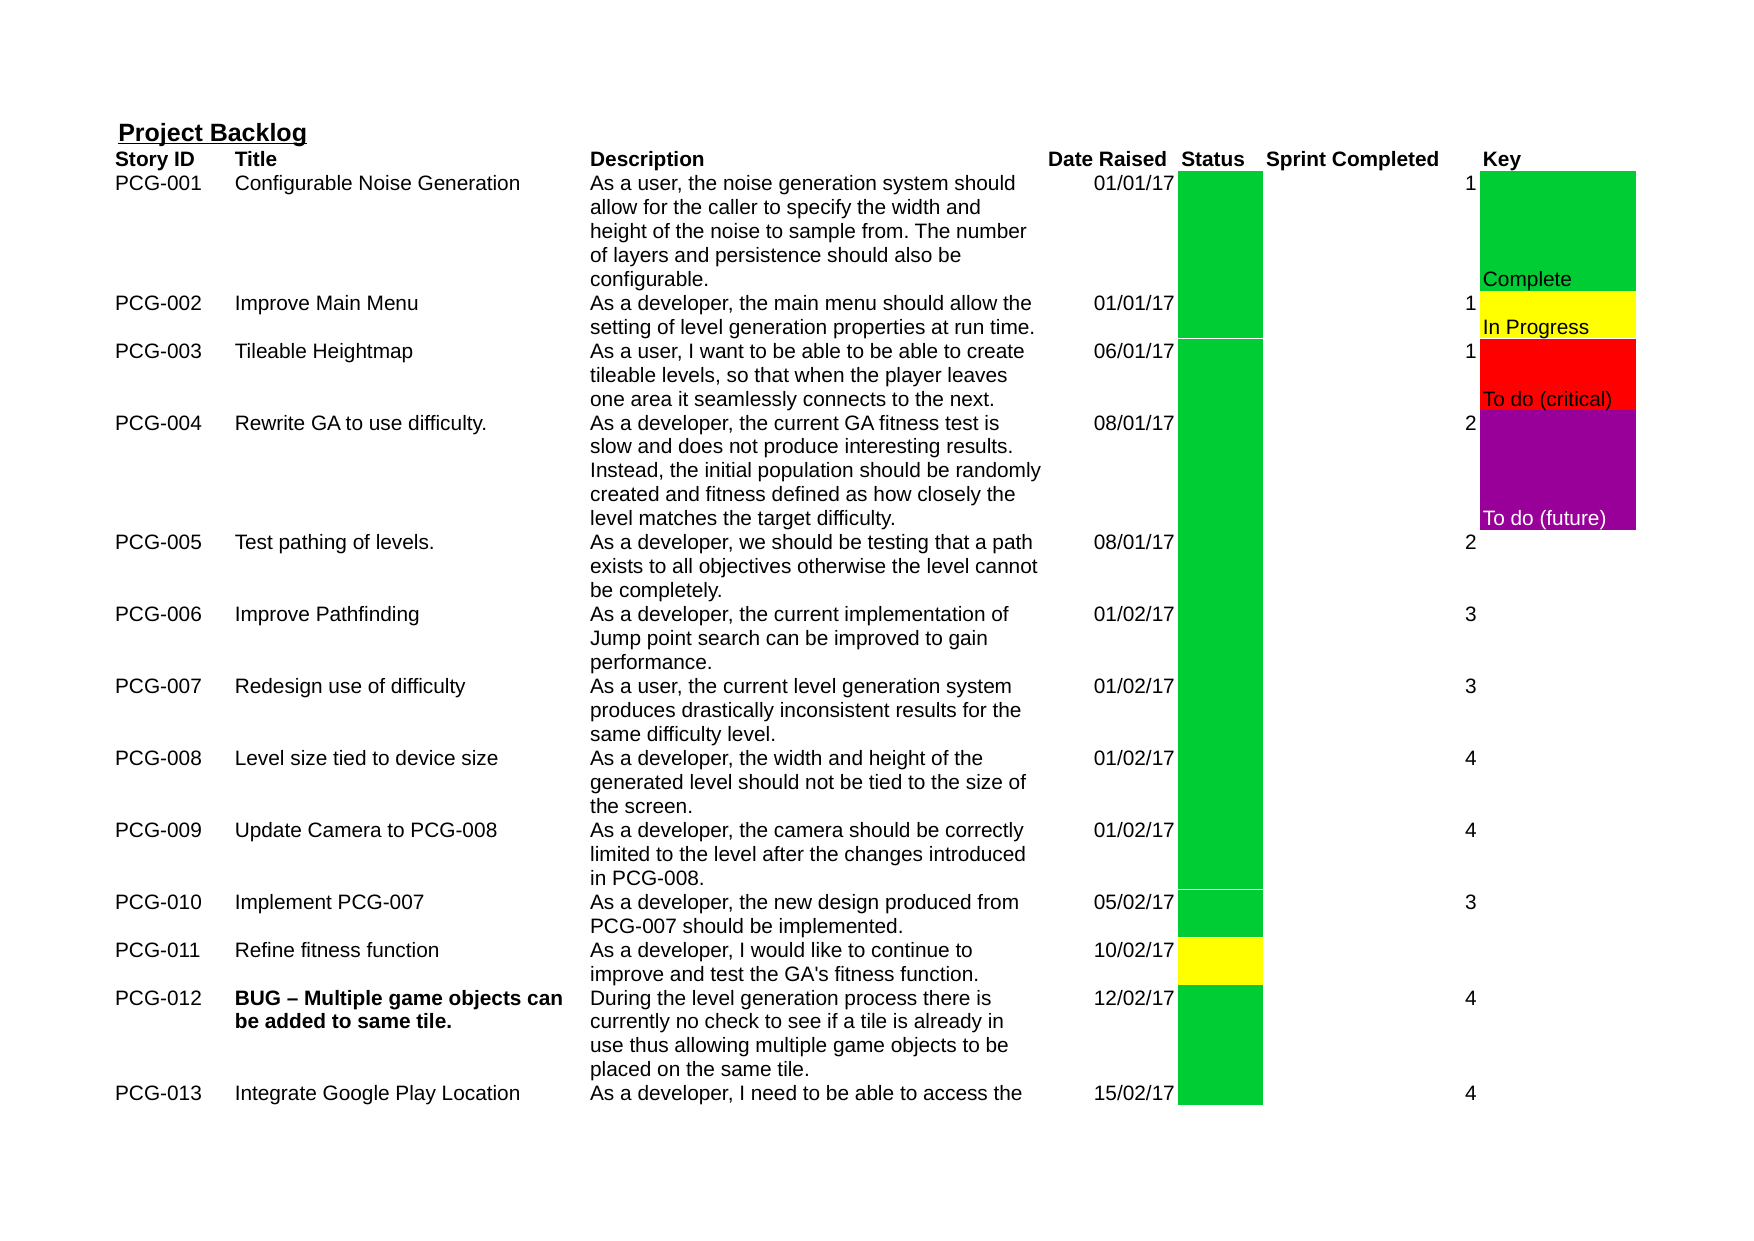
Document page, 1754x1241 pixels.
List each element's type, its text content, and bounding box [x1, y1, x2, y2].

table_cell 4 [1263, 985, 1479, 1081]
table_cell Improve Main Menu [231, 291, 587, 338]
table_cell PCG-001 [112, 171, 231, 291]
table_cell 2 [1263, 530, 1479, 602]
table_cell 08/01/17 [1045, 410, 1178, 530]
table_cell Rewrite GA to use difficulty. [231, 410, 587, 530]
table_cell 3 [1263, 890, 1479, 937]
table_cell PCG-003 [112, 339, 231, 410]
table_cell 4 [1263, 746, 1479, 818]
table_cell As a developer, the new design produced from PCG-007 should be implemented. [587, 890, 1045, 937]
table_cell [1480, 985, 1636, 1081]
table_cell 05/02/17 [1045, 890, 1178, 937]
table_cell 1 [1263, 339, 1479, 410]
table_cell [1178, 985, 1263, 1081]
table_header Title [231, 147, 587, 171]
table_cell PCG-009 [112, 818, 231, 889]
table_cell PCG-005 [112, 530, 231, 602]
table_cell PCG-004 [112, 410, 231, 530]
table_cell 01/01/17 [1045, 171, 1178, 291]
table_cell 01/01/17 [1045, 291, 1178, 338]
table_cell [1480, 746, 1636, 818]
table_cell [1178, 746, 1263, 818]
table_cell 12/02/17 [1045, 985, 1178, 1081]
table_cell [1480, 818, 1636, 889]
table_cell During the level generation process there is currently no check to see if a tile is already in use thus allowing multiple game objects to be placed on the same tile. [587, 985, 1045, 1081]
table_cell 01/02/17 [1045, 602, 1178, 674]
table_cell PCG-006 [112, 602, 231, 674]
table_cell 06/01/17 [1045, 339, 1178, 410]
table_cell 1 [1263, 171, 1479, 291]
table_cell To do (critical) [1480, 339, 1636, 410]
table_cell [1178, 339, 1263, 410]
table_cell 10/02/17 [1045, 938, 1178, 985]
table_cell As a developer, we should be testing that a path exists to all objectives otherwise the level cannot be completely. [587, 530, 1045, 602]
table_header Date Raised [1045, 147, 1178, 171]
table_header Story ID [112, 147, 231, 171]
table_cell Configurable Noise Generation [231, 171, 587, 291]
table_cell [1178, 674, 1263, 746]
table_cell Improve Pathfinding [231, 602, 587, 674]
table_cell Refine fitness function [231, 938, 587, 985]
table_cell As a developer, I would like to continue to improve and test the GA's fitness function. [587, 938, 1045, 985]
table_cell [1178, 938, 1263, 985]
table_cell [1480, 602, 1636, 674]
table_cell As a developer, the camera should be correctly limited to the level after the changes introduced in PCG-008. [587, 818, 1045, 889]
table_cell Tileable Heightmap [231, 339, 587, 410]
table_cell [1480, 890, 1636, 937]
table_cell 1 [1263, 291, 1479, 338]
table_cell Level size tied to device size [231, 746, 587, 818]
table_cell [1178, 602, 1263, 674]
table_cell Test pathing of levels. [231, 530, 587, 602]
table_cell [1178, 171, 1263, 291]
table_cell [1178, 530, 1263, 602]
table_cell To do (future) [1480, 410, 1636, 530]
table_cell 4 [1263, 1081, 1479, 1105]
table_cell [1178, 410, 1263, 530]
table_cell 4 [1263, 818, 1479, 889]
table_cell [1178, 818, 1263, 889]
table_cell PCG-002 [112, 291, 231, 338]
table_cell Update Camera to PCG-008 [231, 818, 587, 889]
table_cell In Progress [1480, 291, 1636, 338]
table_cell [1178, 291, 1263, 338]
table_cell [1178, 890, 1263, 937]
table_cell [1178, 1081, 1263, 1105]
table_cell 01/02/17 [1045, 818, 1178, 889]
table_cell PCG-013 [112, 1081, 231, 1105]
table_cell Implement PCG-007 [231, 890, 587, 937]
table_cell BUG – Multiple game objects can be added to same tile. [231, 985, 587, 1081]
table_cell 01/02/17 [1045, 674, 1178, 746]
table_cell As a user, the current level generation system produces drastically inconsistent results for the same difficulty level. [587, 674, 1045, 746]
table_cell [1480, 530, 1636, 602]
table_cell [1480, 938, 1636, 985]
table_cell PCG-010 [112, 890, 231, 937]
text Project Backlog [118, 118, 1636, 147]
table_cell 15/02/17 [1045, 1081, 1178, 1105]
table_cell Integrate Google Play Location [231, 1081, 587, 1105]
table_header Key [1480, 147, 1636, 171]
table_cell Complete [1480, 171, 1636, 291]
table_cell 3 [1263, 674, 1479, 746]
table_cell Redesign use of difficulty [231, 674, 587, 746]
table_cell [1263, 938, 1479, 985]
table_cell [1480, 1081, 1636, 1105]
table_cell PCG-008 [112, 746, 231, 818]
table_cell [1480, 674, 1636, 746]
table_cell As a user, the noise generation system should allow for the caller to specify the width and height of the noise to sample from. The number of layers and persistence should also be configurable. [587, 171, 1045, 291]
table_cell As a developer, the current GA fitness test is slow and does not produce interesting results. Instead, the initial population should be randomly created and fitness defined as how closely the level matches the target difficulty. [587, 410, 1045, 530]
table_cell As a developer, I need to be able to access the [587, 1081, 1045, 1105]
table_cell PCG-011 [112, 938, 231, 985]
table_cell As a developer, the width and height of the generated level should not be tied to the size of the screen. [587, 746, 1045, 818]
table_cell 2 [1263, 410, 1479, 530]
table_header Sprint Completed [1263, 147, 1479, 171]
table_cell 01/02/17 [1045, 746, 1178, 818]
table_cell 08/01/17 [1045, 530, 1178, 602]
table_header Description [587, 147, 1045, 171]
table_cell PCG-007 [112, 674, 231, 746]
table_cell As a developer, the current implementation of Jump point search can be improved to gain performance. [587, 602, 1045, 674]
table_header Status [1178, 147, 1263, 171]
table_cell As a user, I want to be able to be able to create tileable levels, so that when the player leaves one area it seamlessly connects to the next. [587, 339, 1045, 410]
table_cell 3 [1263, 602, 1479, 674]
table_cell As a developer, the main menu should allow the setting of level generation properties at run time. [587, 291, 1045, 338]
table_cell PCG-012 [112, 985, 231, 1081]
